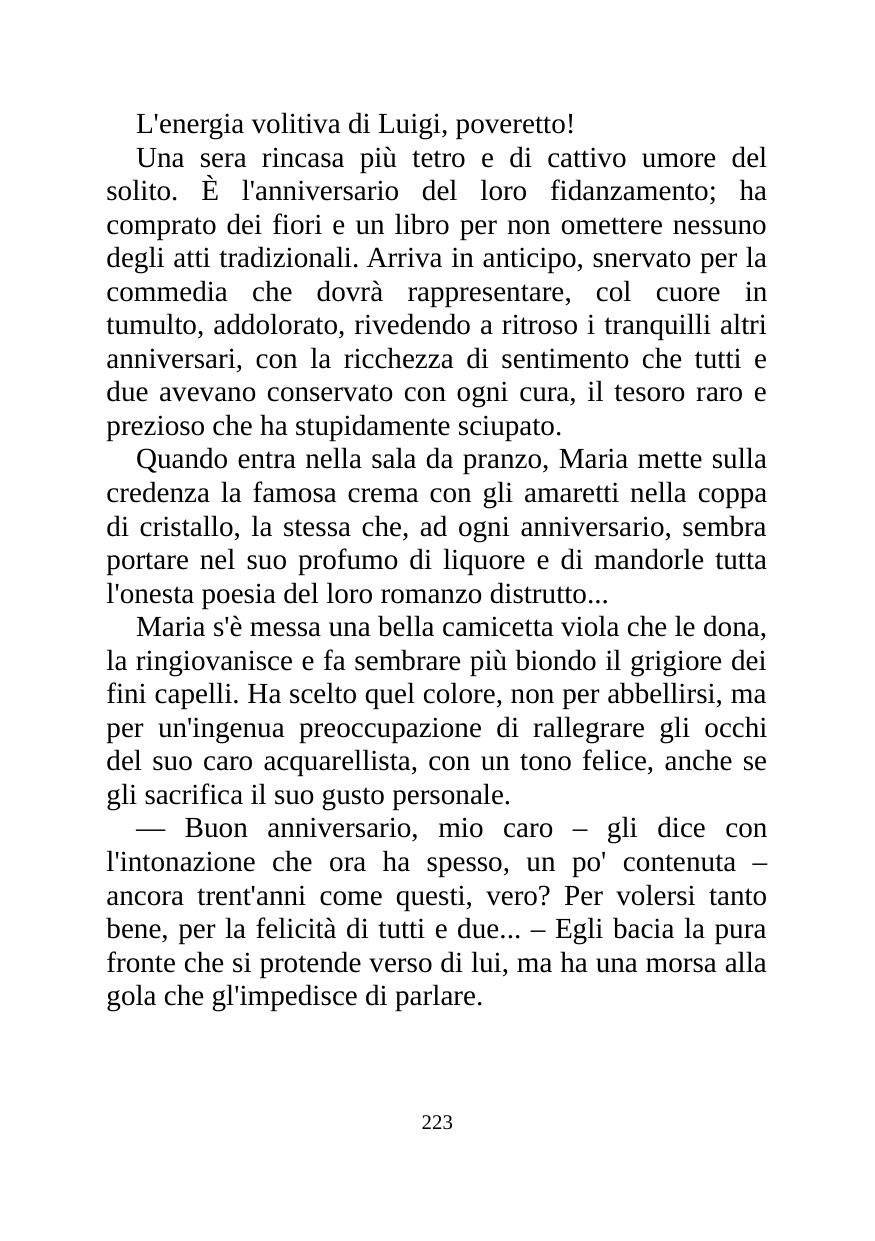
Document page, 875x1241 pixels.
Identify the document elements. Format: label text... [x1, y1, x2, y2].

text Una sera rincasa più tetro e di cattivo umore del solito. È l'anniversario del loro fidanzamento; ha comprato dei fiori e un libro per non omettere nessuno degli atti tradizionali. Arriva in anticipo, snervato per la commedia che dovrà rappresentare, col cuore in tumulto, addolorato, rivedendo a ritroso i tranquilli altri anniversari, con la ricchezza di sentimento che tutti e due avevano conservato con ogni cura, il tesoro raro e prezioso che ha stupidamente sciupato. [106, 140, 768, 442]
text Quando entra nella sala da pranzo, Maria mette sulla credenza la famosa crema con gli amaretti nella coppa di cristallo, la stessa che, ad ogni anniversario, sembra portare nel suo profumo di liquore e di mandorle tutta l'onesta poesia del loro romanzo distrutto... [106, 442, 768, 609]
text — Buon anniversario, mio caro – gli dice con l'intonazione che ora ha spesso, un po' contenuta – ancora trent'anni come questi, vero? Per volersi tanto bene, per la felicità di tutti e due... – Egli bacia la pura fronte che si protende verso di lui, ma ha una morsa alla gola che gl'impedisce di parlare. [106, 811, 768, 1012]
text Maria s'è messa una bella camicetta viola che le dona, la ringiovanisce e fa sembrare più biondo il grigiore dei fini capelli. Ha scelto quel colore, non per abbellirsi, ma per un'ingenua preoccupazione di rallegrare gli occhi del suo caro acquarellista, con un tono felice, anche se gli sacrifica il suo gusto personale. [106, 609, 768, 811]
text L'energia volitiva di Luigi, poveretto! [106, 106, 768, 140]
